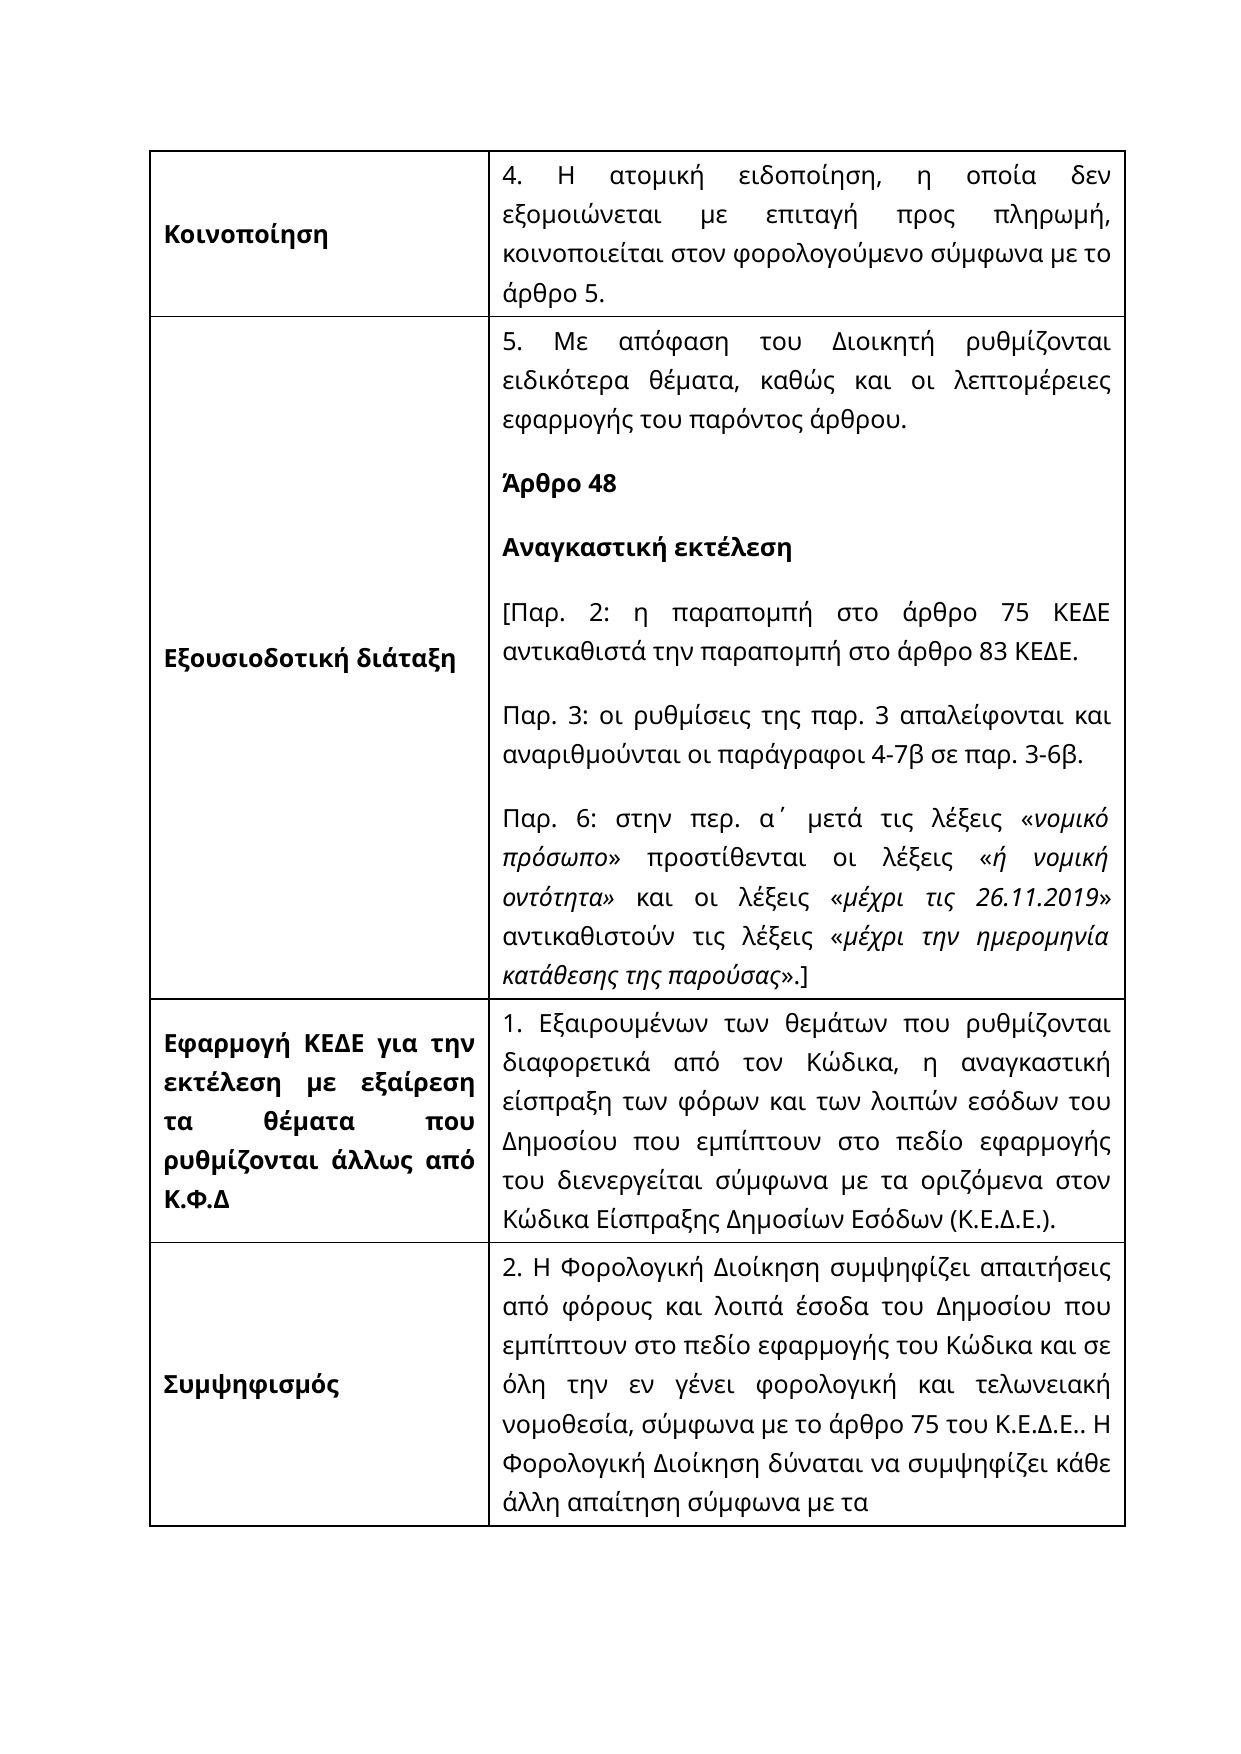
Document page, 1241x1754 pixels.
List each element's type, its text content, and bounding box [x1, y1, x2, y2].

table_cell 2. Η Φορολογική Διοίκηση συμψηφίζει απαιτήσεις από φόρους και λοιπά έσοδα του Δημοσίου που εμπίπτουν στο πεδίο εφαρμογής του Κώδικα και σε όλη την εν γένει φορολογική και τελωνειακή νομοθεσία, σύμφωνα με το άρθρο 75 του Κ.Ε.Δ.Ε.. Η Φορολογική Διοίκηση δύναται να συμψηφίζει κάθε άλλη απαίτηση σύμφωνα με τα [490, 1243, 1124, 1525]
table_cell Εφαρμογή ΚΕΔΕ για την εκτέλεση με εξαίρεση τα θέματα που ρυθμίζονται άλλως από Κ.Φ.Δ [151, 1000, 488, 1242]
table_cell Συμψηφισμός [151, 1243, 488, 1525]
table_cell Εξουσιοδοτική διάταξη [151, 317, 488, 998]
table_cell 4. Η ατομική ειδοποίηση, η οποία δεν εξομοιώνεται με επιταγή προς πληρωμή, κοινοποιείται στον φορολογούμενο σύμφωνα με το άρθρο 5. [490, 152, 1124, 316]
table_cell Κοινοποίηση [151, 152, 488, 316]
table_cell 1. Εξαιρουμένων των θεμάτων που ρυθμίζονται διαφορετικά από τον Κώδικα, η αναγκαστική είσπραξη των φόρων και των λοιπών εσόδων του Δημοσίου που εμπίπτουν στο πεδίο εφαρμογής του διενεργείται σύμφωνα με τα οριζόμενα στον Κώδικα Είσπραξης Δημοσίων Εσόδων (Κ.Ε.Δ.Ε.). [490, 1000, 1124, 1242]
table_cell 5. Με απόφαση του Διοικητή ρυθμίζονται ειδικότερα θέματα, καθώς και οι λεπτομέρειες εφαρμογής του παρόντος άρθρου. Άρθρο 48 Αναγκαστική εκτέλεση [Παρ. 2: η παραπομπή στο άρθρο 75 ΚΕΔΕ αντικαθιστά την παραπομπή στο άρθρο 83 ΚΕΔΕ. Παρ. 3: οι ρυθμίσεις της παρ. 3 απαλείφονται και αναριθμούνται οι παράγραφοι 4-7β σε παρ. 3-6β. Παρ. 6: στην περ. α΄ μετά τις λέξεις «νομικό πρόσωπο» προστίθενται οι λέξεις «ή νομική οντότητα» και οι λέξεις «μέχρι τις 26.11.2019» αντικαθιστούν τις λέξεις «μέχρι την ημερομηνία κατάθεσης της παρούσας».] [490, 317, 1124, 998]
